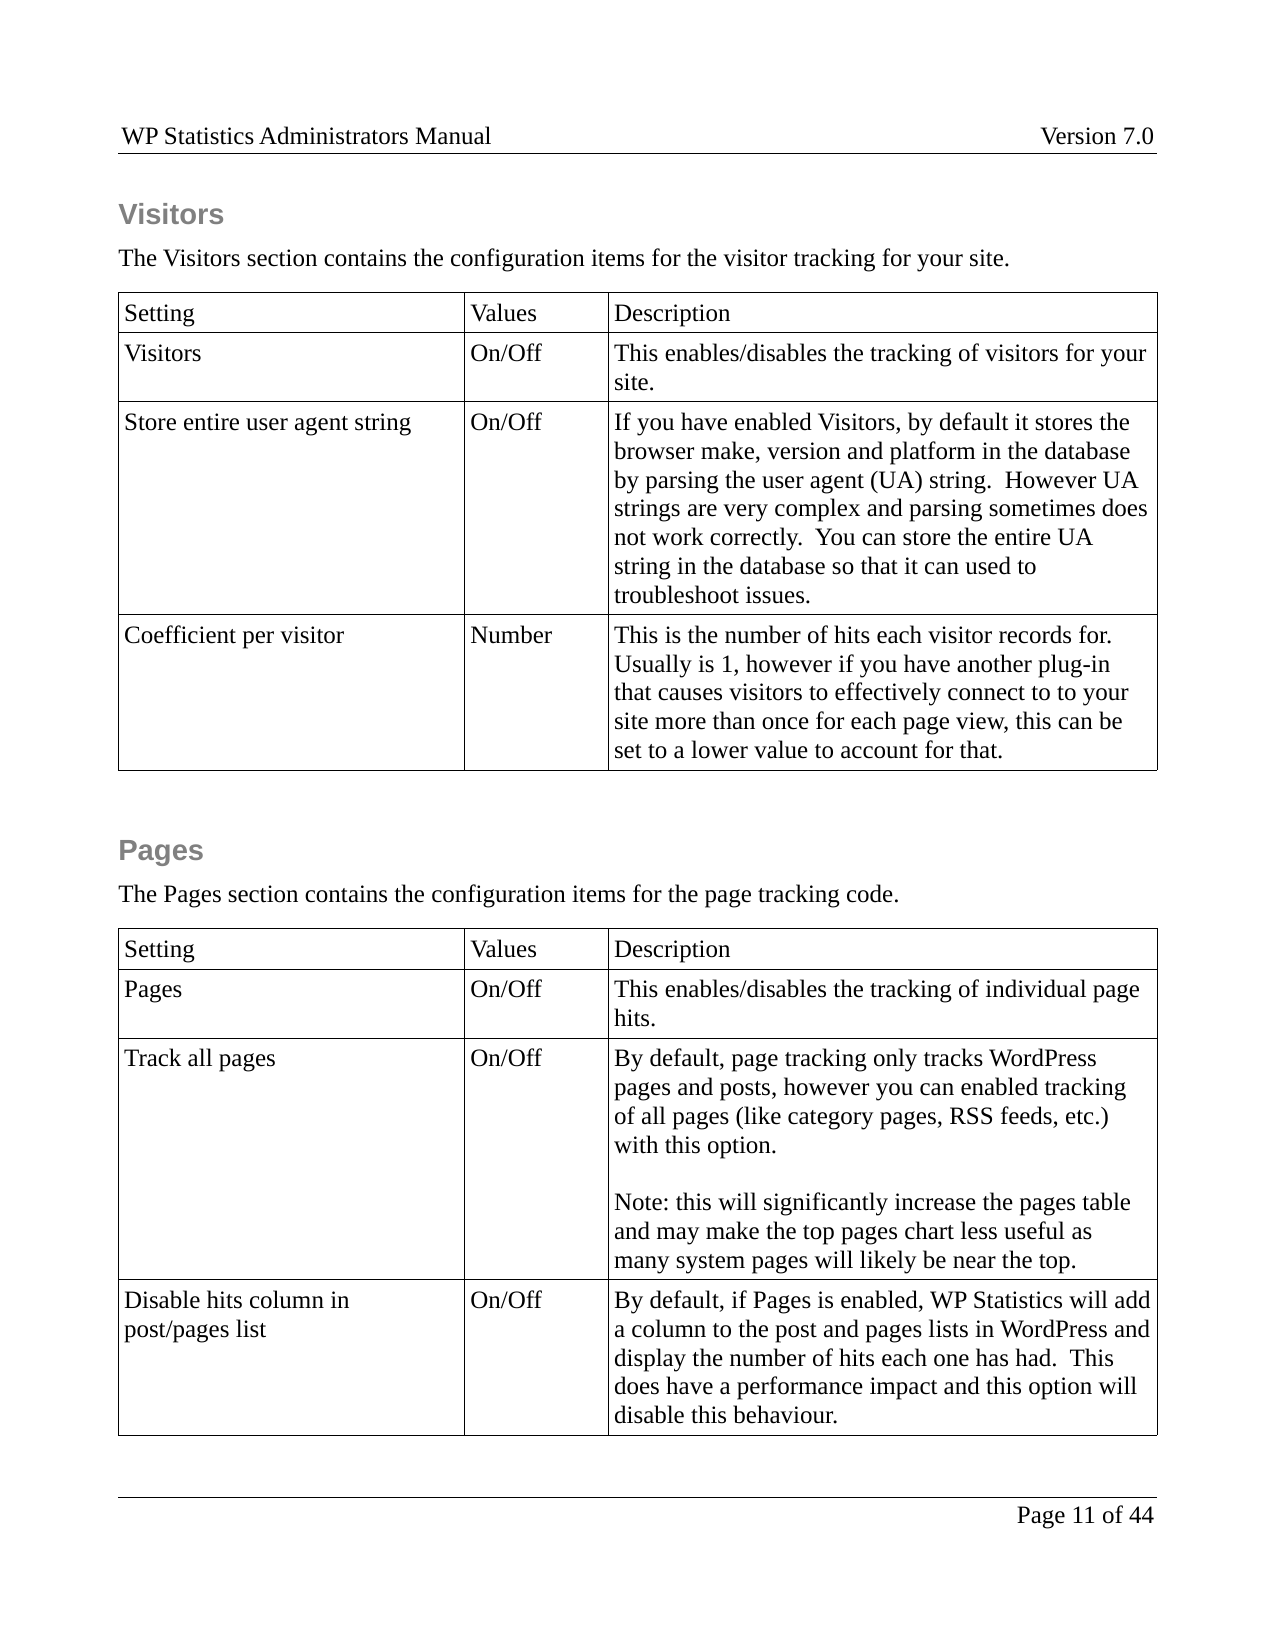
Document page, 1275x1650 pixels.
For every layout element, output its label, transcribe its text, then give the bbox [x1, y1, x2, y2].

table_cell On/Off [465, 1280, 608, 1434]
table_cell Pages [119, 970, 464, 1038]
table_cell Coefficient per visitor [119, 615, 464, 769]
table_cell This is the number of hits each visitor records for. Usually is 1, however if you have another plug-in that causes visitors to effectively connect to to your site more than once for each page view, this can be set to a lower value to account for that. [609, 615, 1157, 769]
table_cell On/Off [465, 970, 608, 1038]
table_cell If you have enabled Visitors, by default it stores the browser make, version and platform in the database by parsing the user agent (UA) string. However UA strings are very complex and parsing sometimes does not work correctly. You can store the entire UA string in the database so that it can used to troubleshoot issues. [609, 402, 1157, 614]
table_cell By default, if Pages is enabled, WP Statistics will add a column to the post and pages lists in WordPress and display the number of hits each one has had. This does have a performance impact and this option will disable this behaviour. [609, 1280, 1157, 1434]
subtitle Visitors [118, 197, 1157, 230]
table_cell This enables/disables the tracking of individual page hits. [609, 970, 1157, 1038]
table_header Description [609, 293, 1157, 332]
table_header Setting [119, 929, 464, 969]
table_header Values [465, 929, 608, 969]
table_cell By default, page tracking only tracks WordPress pages and posts, however you can enabled tracking of all pages (like category pages, RSS feeds, etc.) with this option. Note: this will significantly increase the pages table and may make the top pages chart less useful as many system pages will likely be near the top. [609, 1039, 1157, 1279]
table_cell Store entire user agent string [119, 402, 464, 614]
subtitle Pages [118, 833, 1157, 867]
table_cell Disable hits column in post/pages list [119, 1280, 464, 1434]
table_cell Visitors [119, 333, 464, 401]
table_cell On/Off [465, 333, 608, 401]
table_cell Number [465, 615, 608, 769]
table_header Description [609, 929, 1157, 969]
text The Pages section contains the configuration items for the page tracking code. [118, 879, 1157, 908]
table_cell On/Off [465, 1039, 608, 1279]
table_cell This enables/disables the tracking of visitors for your site. [609, 333, 1157, 401]
table_header Setting [119, 293, 464, 332]
table_header Values [465, 293, 608, 332]
table_cell Track all pages [119, 1039, 464, 1279]
text The Visitors section contains the configuration items for the visitor tracking for your site. [118, 243, 1157, 272]
table_cell On/Off [465, 402, 608, 614]
